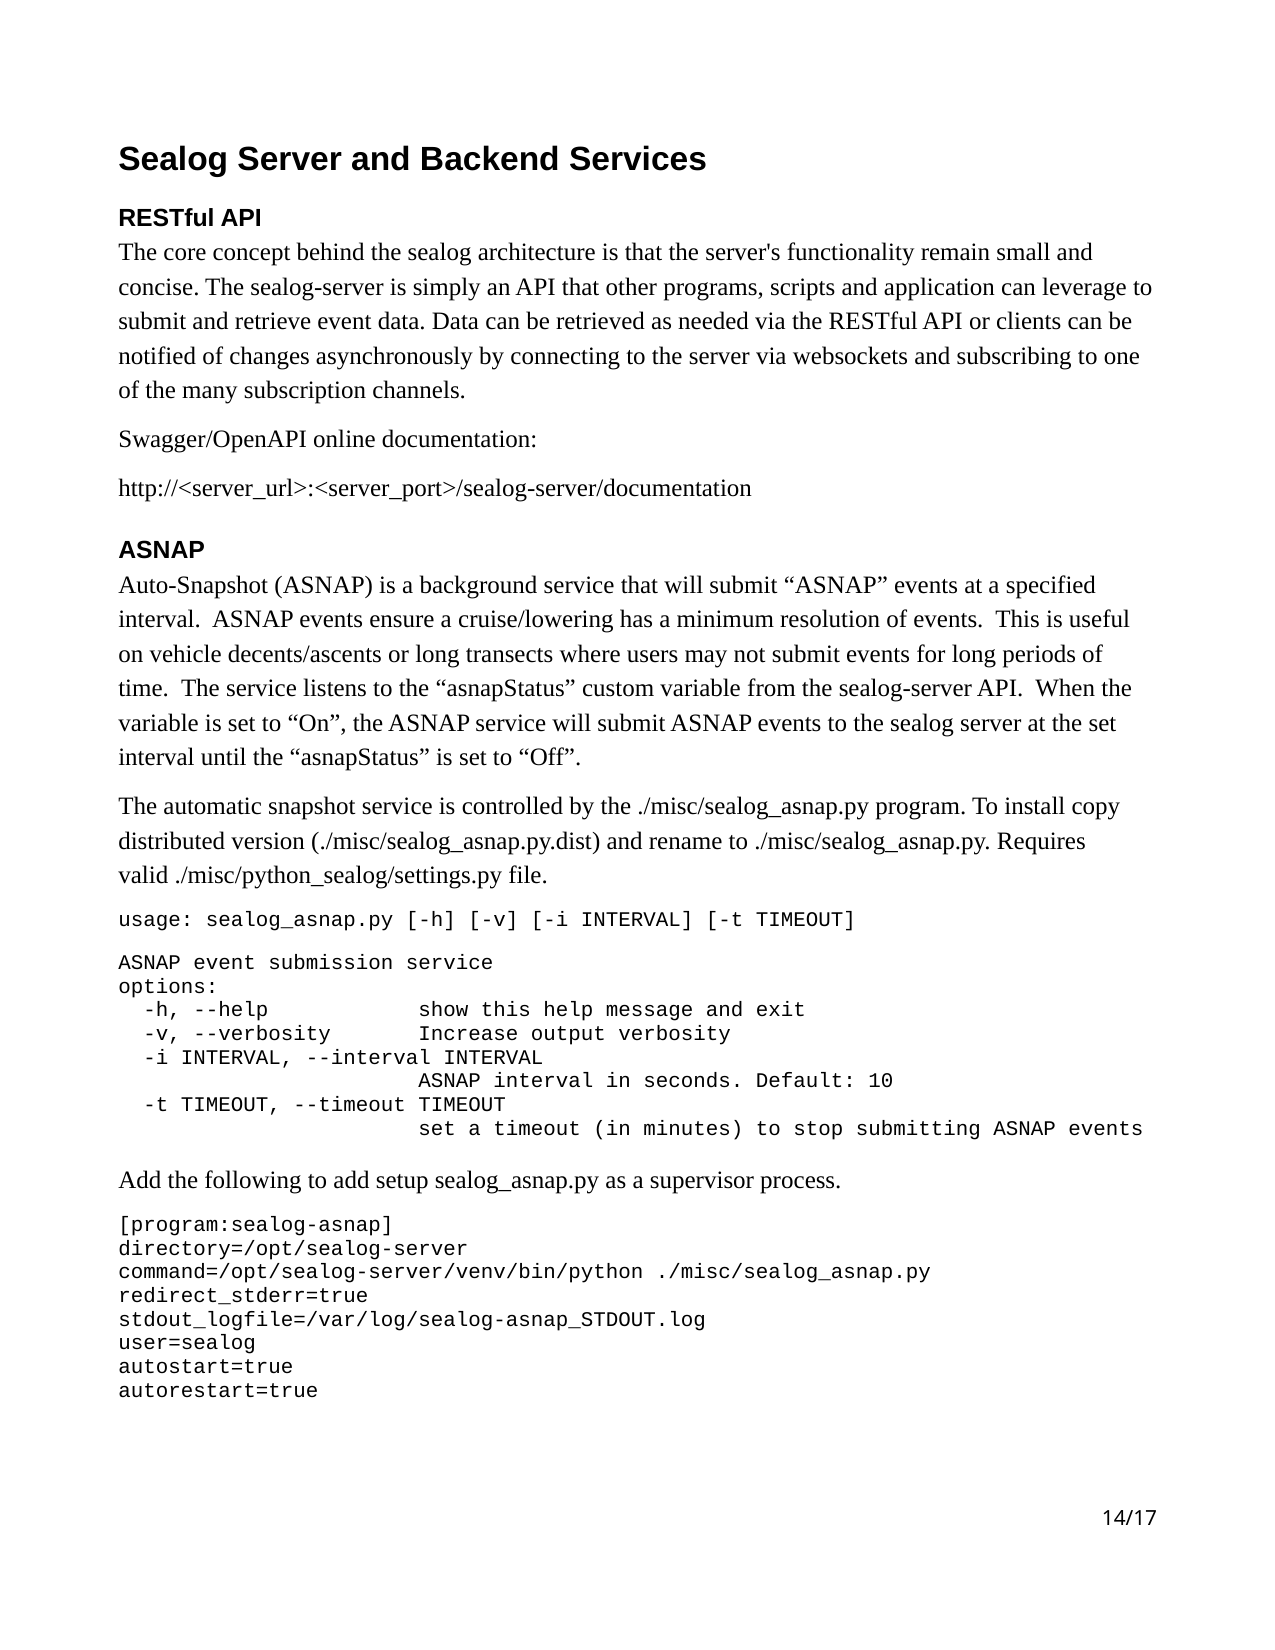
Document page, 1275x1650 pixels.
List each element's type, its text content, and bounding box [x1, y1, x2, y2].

text -t TIMEOUT, --timeout TIMEOUT [118, 1094, 1157, 1118]
text ASNAP interval in seconds. Default: 10 [118, 1070, 1157, 1094]
text Add the following to add setup sealog_asnap.py as a supervisor process. [118, 1165, 1157, 1194]
text The core concept behind the sealog architecture is that the server's functionality remain small and concise. The sealog-server is simply an API that other programs, scripts and application can leverage to submit and retrieve event data. Data can be retrieved as needed via the RESTful API or clients can be notified of changes asynchronously by connecting to the server via websockets and subscribing to one of the many subscription channels. [118, 237, 1157, 404]
text user=sealog [118, 1332, 1157, 1356]
text stdout_logfile=/var/log/sealog-asnap_STDOUT.log [118, 1309, 1157, 1332]
subtitle ASNAP [118, 535, 1157, 563]
text [program:sealog-asnap] [118, 1214, 1157, 1238]
text options: [118, 976, 1157, 999]
subtitle RESTful API [118, 203, 1157, 231]
text Auto-Snapshot (ASNAP) is a background service that will submit “ASNAP” events at a specified interval. ASNAP events ensure a cruise/lowering has a minimum resolution of events. This is useful on vehicle decents/ascents or long transects where users may not submit events for long periods of time. The service listens to the “asnapStatus” custom variable from the sealog-server API. When the variable is set to “On”, the ASNAP service will submit ASNAP events to the sealog server at the set interval until the “asnapStatus” is set to “Off”. [118, 570, 1157, 771]
text set a timeout (in minutes) to stop submitting ASNAP events [118, 1118, 1157, 1141]
text redirect_stderr=true [118, 1285, 1157, 1309]
subtitle Sealog Server and Backend Services [118, 139, 1157, 178]
text directory=/opt/sealog-server [118, 1238, 1157, 1261]
text -i INTERVAL, --interval INTERVAL [118, 1047, 1157, 1070]
text -v, --verbosity Increase output verbosity [118, 1023, 1157, 1047]
text ASNAP event submission service [118, 952, 1157, 976]
text The automatic snapshot service is controlled by the ./misc/sealog_asnap.py program. To install copy distributed version (./misc/sealog_asnap.py.dist) and rename to ./misc/sealog_asnap.py. Requires valid ./misc/python_sealog/settings.py file. [118, 791, 1157, 889]
text autorestart=true [118, 1379, 1157, 1403]
text http://<server_url>:<server_port>/sealog-server/documentation [118, 473, 1157, 502]
text Swagger/OpenAPI online documentation: [118, 424, 1157, 453]
text usage: sealog_asnap.py [-h] [-v] [-i INTERVAL] [-t TIMEOUT] [118, 909, 1157, 933]
text autostart=true [118, 1356, 1157, 1379]
text command=/opt/sealog-server/venv/bin/python ./misc/sealog_asnap.py [118, 1261, 1157, 1285]
text -h, --help show this help message and exit [118, 999, 1157, 1023]
